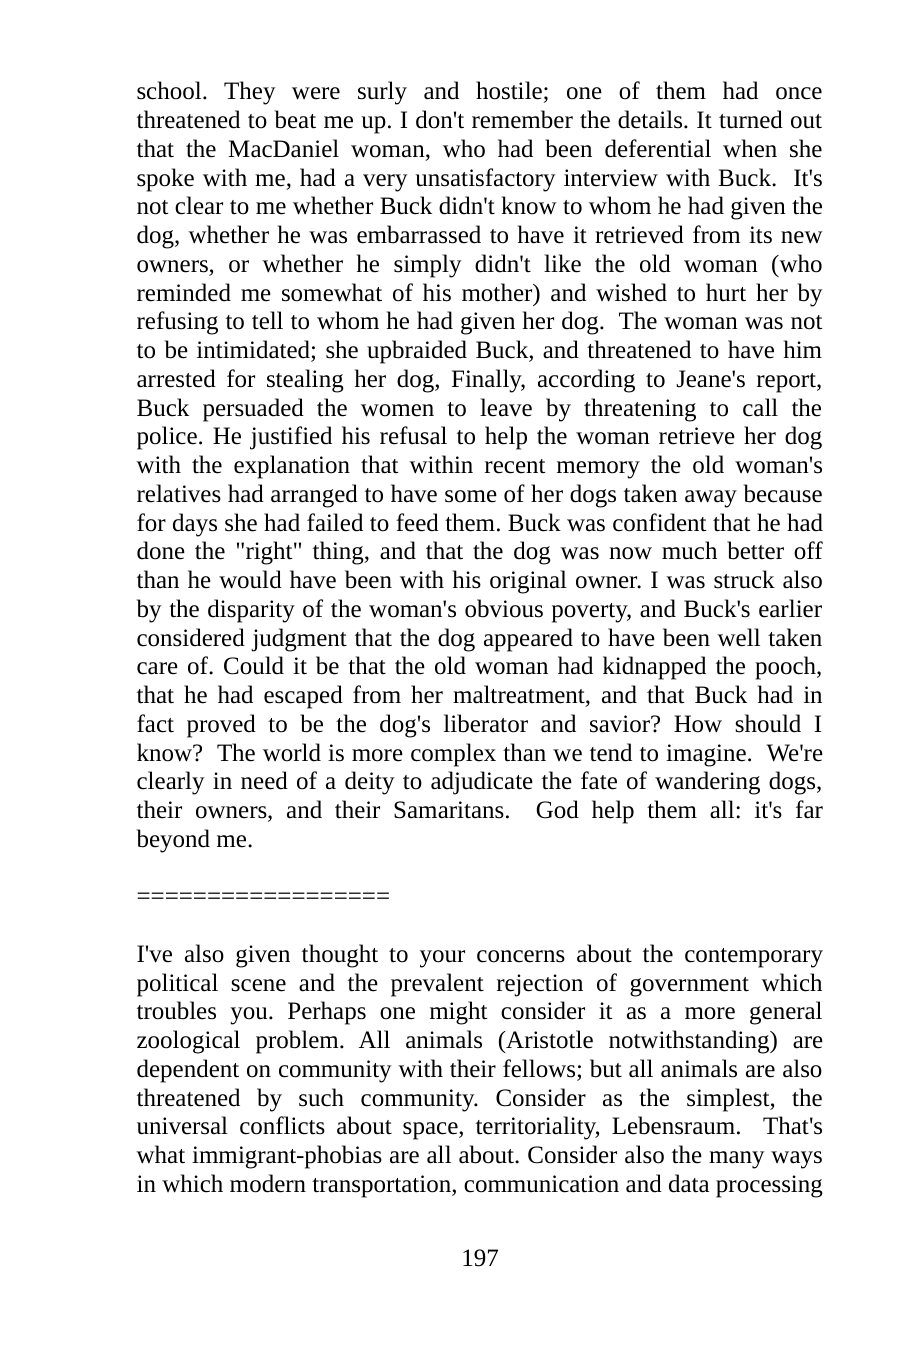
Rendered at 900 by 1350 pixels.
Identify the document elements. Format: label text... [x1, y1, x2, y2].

text ================== [136, 881, 823, 910]
text school. They were surly and hostile; one of them had once threatened to beat me up. I don't remember the details. It turned out that the MacDaniel woman, who had been deferential when she spoke with me, had a very unsatisfactory interview with Buck. It's not clear to me whether Buck didn't know to whom he had given the dog, whether he was embarrassed to have it retrieved from its new owners, or whether he simply didn't like the old woman (who reminded me somewhat of his mother) and wished to hurt her by refusing to tell to whom he had given her dog. The woman was not to be intimidated; she upbraided Buck, and threatened to have him arrested for stealing her dog, Finally, according to Jeane's report, Buck persuaded the women to leave by threatening to call the police. He justified his refusal to help the woman retrieve her dog with the explanation that within recent memory the old woman's relatives had arranged to have some of her dogs taken away because for days she had failed to feed them. Buck was confident that he had done the "right" thing, and that the dog was now much better off than he would have been with his original owner. I was struck also by the disparity of the woman's obvious poverty, and Buck's earlier considered judgment that the dog appeared to have been well taken care of. Could it be that the old woman had kidnapped the pooch, that he had escaped from her maltreatment, and that Buck had in fact proved to be the dog's liberator and savior? How should I know? The world is more complex than we tend to imagine. We're clearly in need of a deity to adjudicate the fate of wandering dogs, their owners, and their Samaritans. God help them all: it's far beyond me. [136, 76, 823, 853]
text I've also given thought to your concerns about the contemporary political scene and the prevalent rejection of government which troubles you. Perhaps one might consider it as a more general zoological problem. All animals (Aristotle notwithstanding) are dependent on community with their fellows; but all animals are also threatened by such community. Consider as the simplest, the universal conflicts about space, territoriality, Lebensraum. That's what immigrant-phobias are all about. Consider also the many ways in which modern transportation, communication and data processing [136, 939, 823, 1198]
